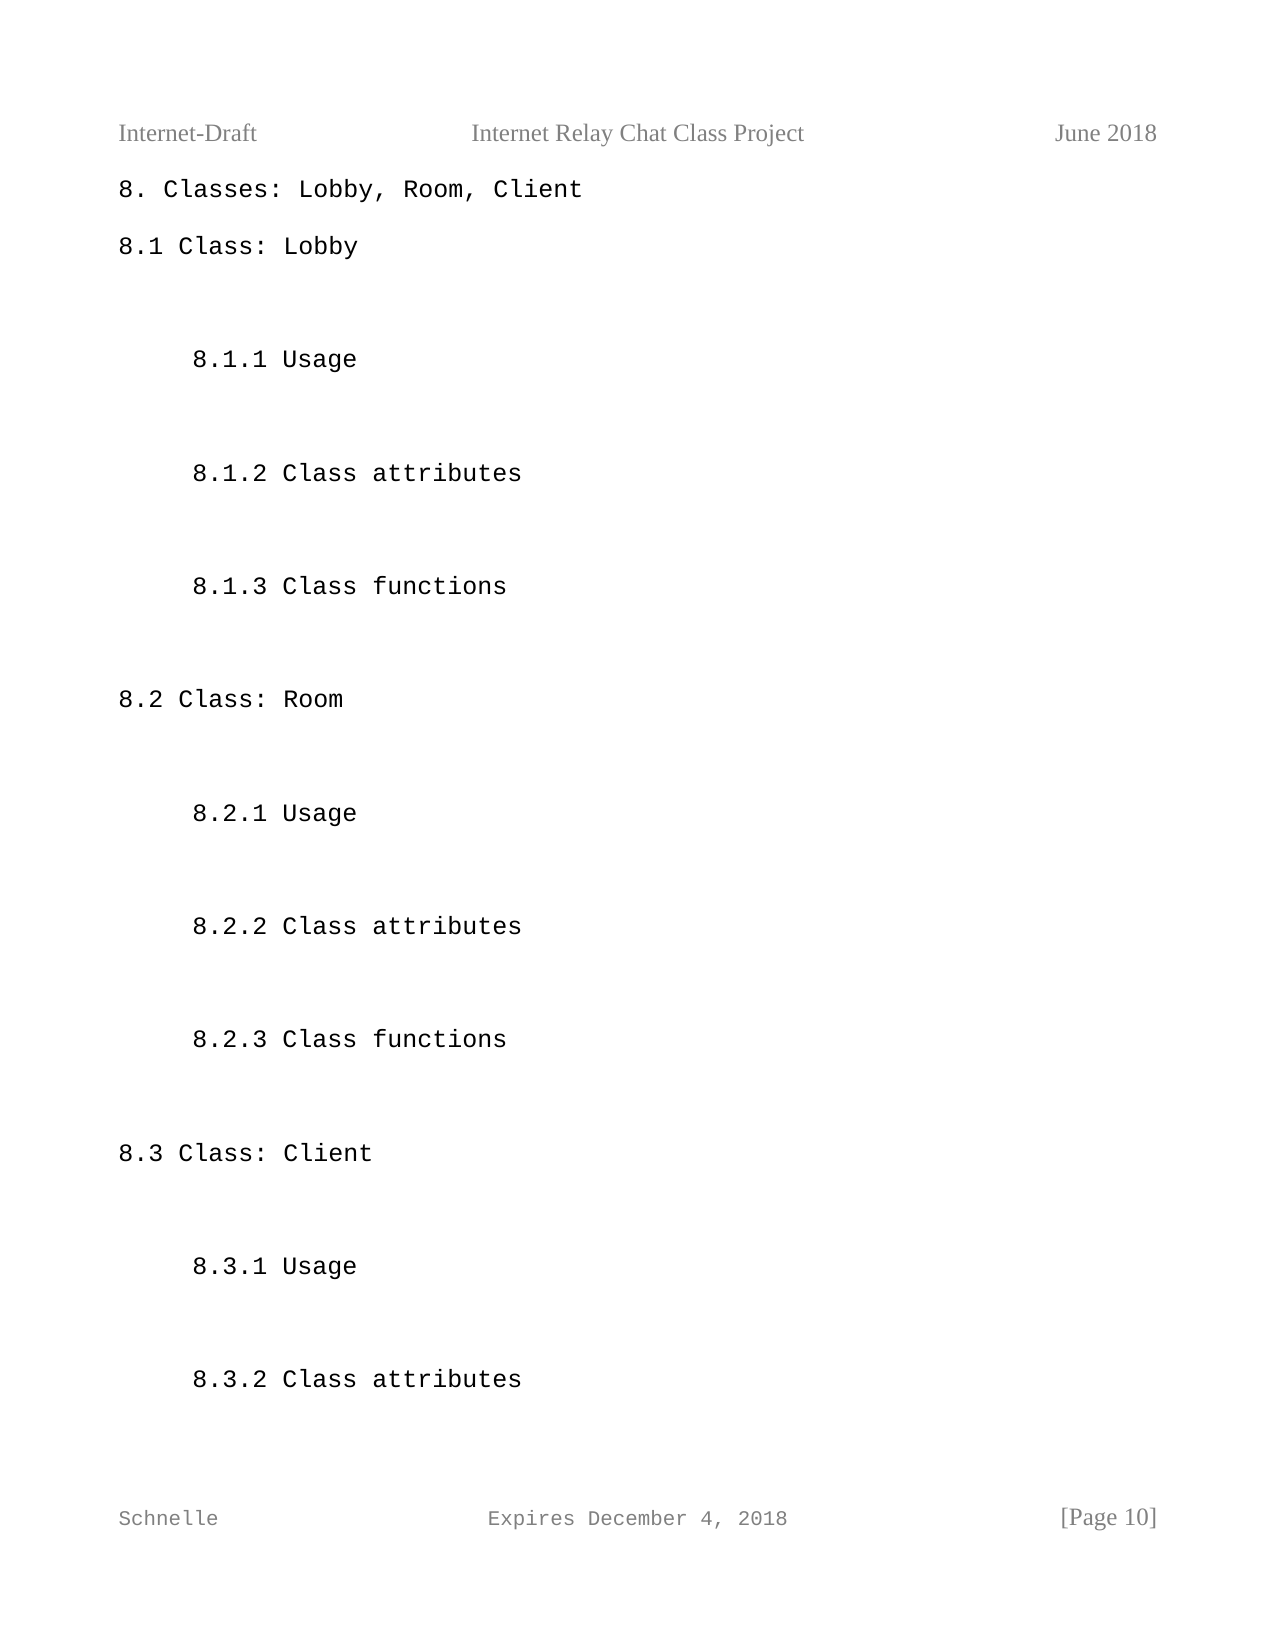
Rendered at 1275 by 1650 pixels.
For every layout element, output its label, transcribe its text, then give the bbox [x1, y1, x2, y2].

text 8.2.2 Class attributes [118, 913, 1157, 942]
text 8.2.1 Usage [118, 800, 1157, 828]
text 8.2 Class: Room [118, 687, 1157, 715]
text 8.3.2 Class attributes [118, 1367, 1157, 1395]
text 8.2.3 Class functions [118, 1027, 1157, 1055]
text 8.1 Class: Lobby [118, 233, 1157, 262]
text 8.1.2 Class attributes [118, 460, 1157, 488]
text 8.1.3 Class functions [118, 573, 1157, 602]
text 8.3.1 Usage [118, 1253, 1157, 1282]
text 8.1.1 Usage [118, 347, 1157, 375]
text 8.3 Class: Client [118, 1140, 1157, 1168]
text 8. Classes: Lobby, Room, Client [118, 177, 1157, 205]
